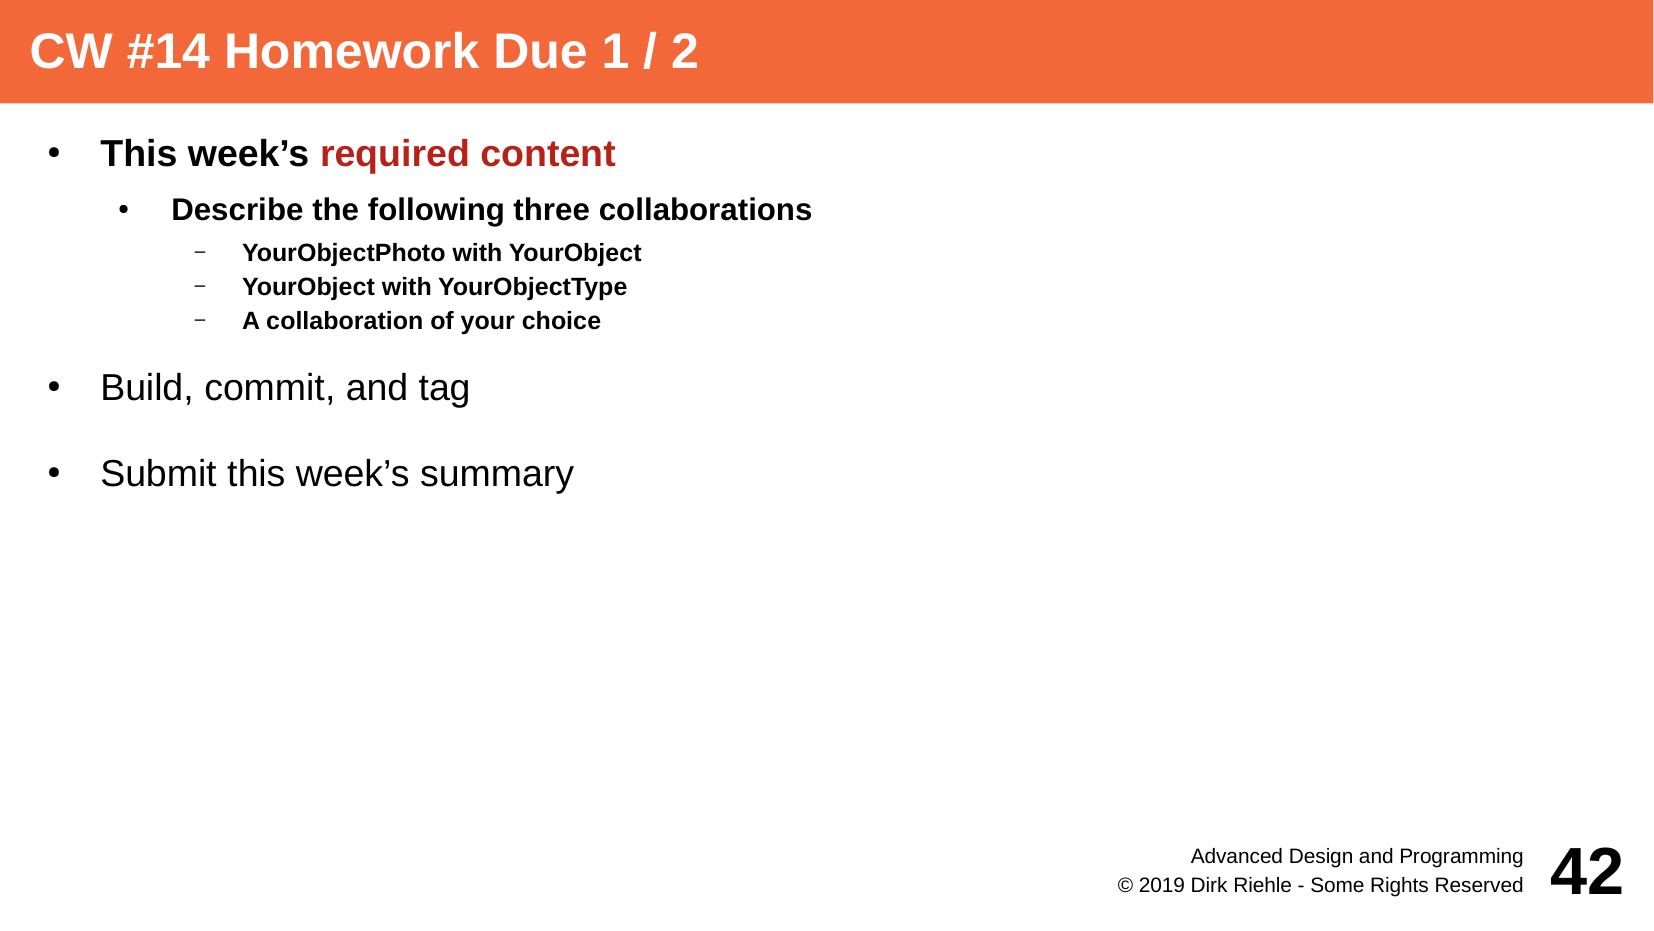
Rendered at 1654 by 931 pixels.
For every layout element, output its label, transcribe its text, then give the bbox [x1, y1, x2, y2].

title CW #14 Homework Due 1 / 2 [0, 0, 1654, 104]
list This week’s required content Describe the following three collaborations YourObjectPhoto with YourObject YourObject with YourObjectType A collaboration of your choice Build, commit, and tag Submit this week’s summary [29, 132, 1625, 813]
